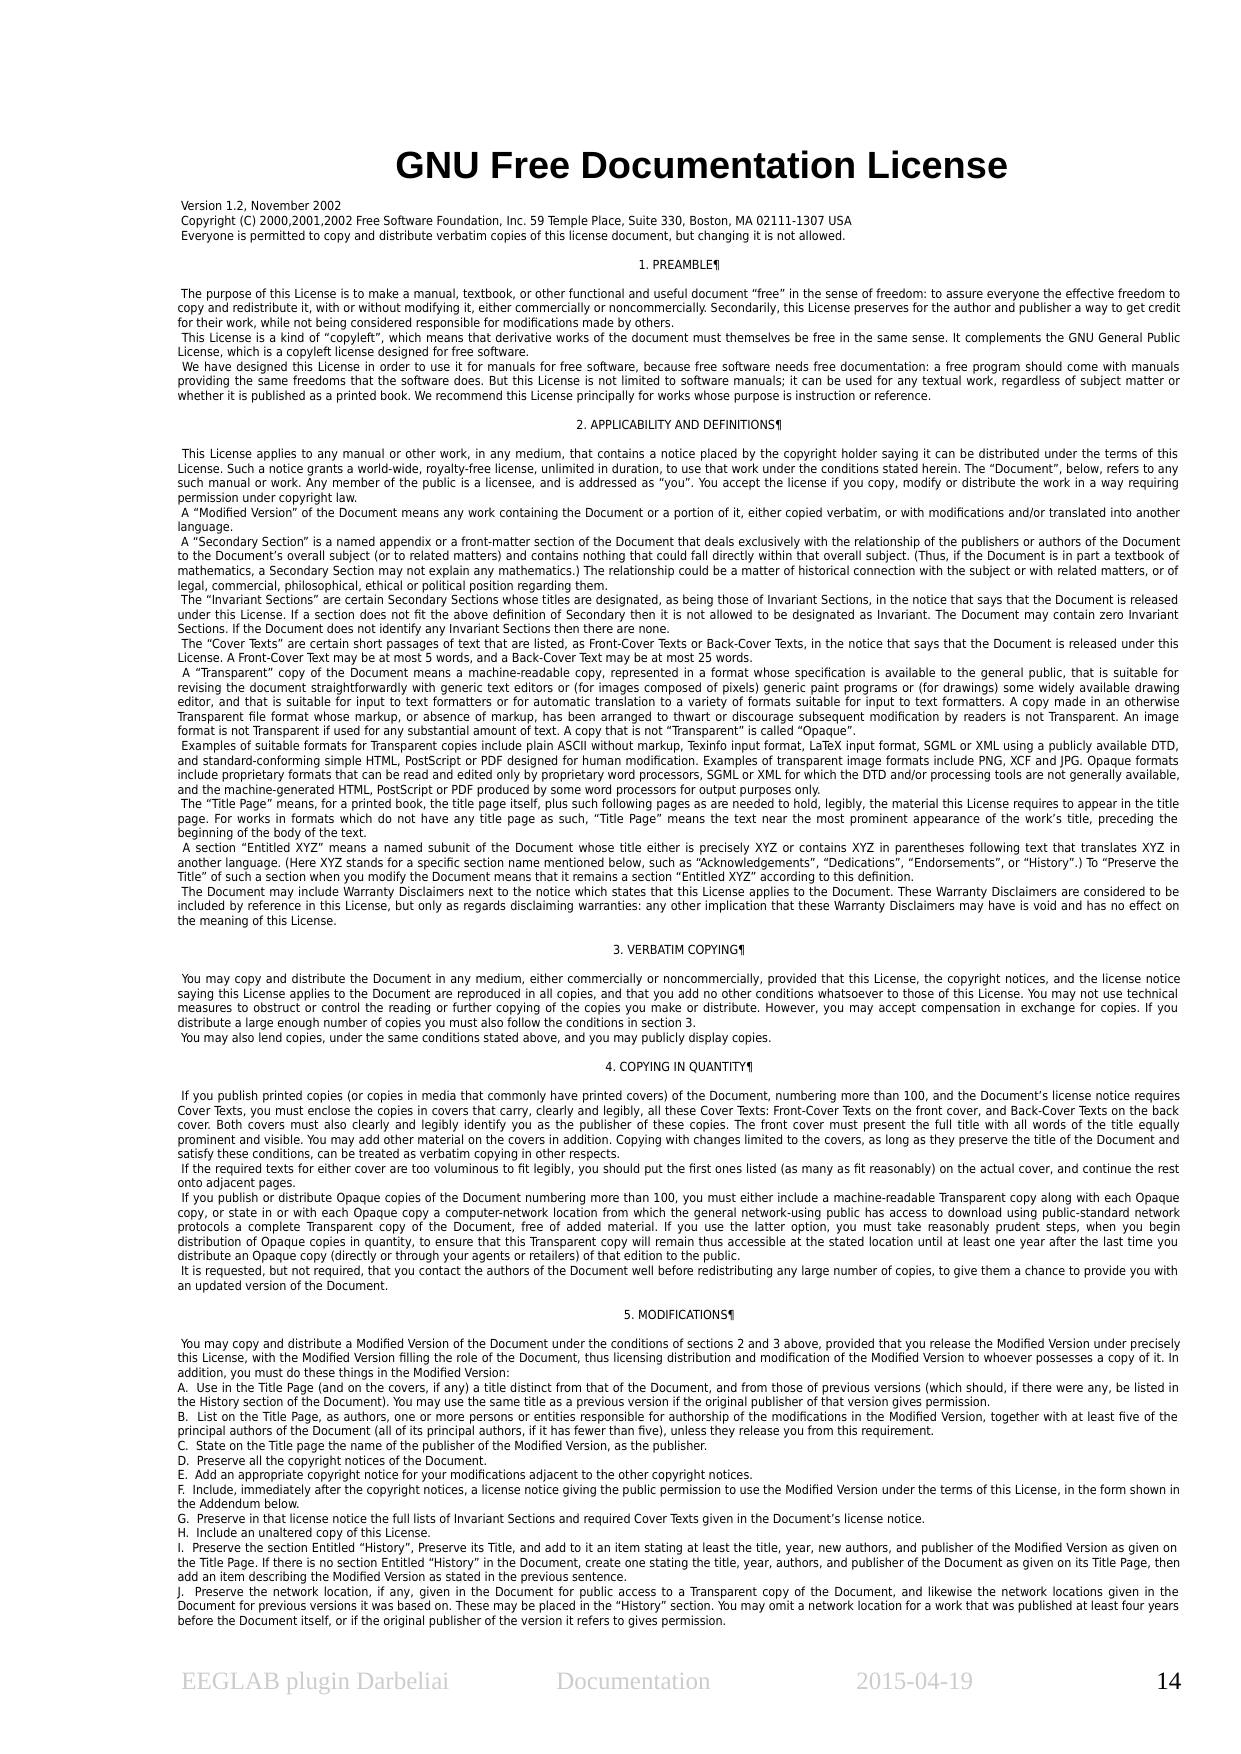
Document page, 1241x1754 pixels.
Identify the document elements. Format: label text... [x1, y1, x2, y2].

text It is requested, but not required, that you contact the authors of the Document well before redistributing any large number of copies, to give them a chance to provide you with an updated version of the Document. [177, 1264, 1181, 1293]
text This License applies to any manual or other work, in any medium, that contains a notice placed by the copyright holder saying it can be distributed under the terms of this License. Such a notice grants a world-wide, royalty-free license, unlimited in duration, to use that work under the conditions stated herein. The “Document”, below, refers to any such manual or work. Any member of the public is a licensee, and is addressed as “you”. You accept the license if you copy, modify or distribute the work in a way requiring permission under copyright law. [177, 447, 1181, 506]
text If you publish printed copies (or copies in media that commonly have printed covers) of the Document, numbering more than 100, and the Document’s license notice requires Cover Texts, you must enclose the copies in covers that carry, clearly and legibly, all these Cover Texts: Front-Cover Texts on the front cover, and Back-Cover Texts on the back cover. Both covers must also clearly and legibly identify you as the publisher of these copies. The front cover must present the full title with all words of the title equally prominent and visible. You may add other material on the covers in addition. Copying with changes limited to the covers, as long as they preserve the title of the Document and satisfy these conditions, can be treated as verbatim copying in other respects. [177, 1089, 1181, 1162]
text If you publish or distribute Opaque copies of the Document numbering more than 100, you must either include a machine-readable Transparent copy along with each Opaque copy, or state in or with each Opaque copy a computer-network location from which the general network-using public has access to download using public-standard network protocols a complete Transparent copy of the Document, free of added material. If you use the latter option, you must take reasonably prudent steps, when you begin distribution of Opaque copies in quantity, to ensure that this Transparent copy will remain thus accessible at the stated location until at least one year after the last time you distribute an Opaque copy (directly or through your agents or retailers) of that edition to the public. [177, 1191, 1181, 1264]
text D. Preserve all the copyright notices of the Document. [177, 1453, 1181, 1468]
text 2. APPLICABILITY AND DEFINITIONS¶ [177, 418, 1181, 433]
text The Document may include Warranty Disclaimers next to the notice which states that this License applies to the Document. These Warranty Disclaimers are considered to be included by reference in this License, but only as regards disclaiming warranties: any other implication that these Warranty Disclaimers may have is void and has no effect on the meaning of this License. [177, 885, 1181, 928]
text The “Invariant Sections” are certain Secondary Sections whose titles are designated, as being those of Invariant Sections, in the notice that says that the Document is released under this License. If a section does not fit the above definition of Secondary then it is not allowed to be designated as Invariant. The Document may contain zero Invariant Sections. If the Document does not identify any Invariant Sections then there are none. [177, 593, 1181, 637]
text This License is a kind of “copyleft”, which means that derivative works of the document must themselves be free in the same sense. It complements the GNU General Public License, which is a copyleft license designed for free software. [177, 331, 1181, 360]
text A “Transparent” copy of the Document means a machine-readable copy, represented in a format whose specification is available to the general public, that is suitable for revising the document straightforwardly with generic text editors or (for images composed of pixels) generic paint programs or (for drawings) some widely available drawing editor, and that is suitable for input to text formatters or for automatic translation to a variety of formats suitable for input to text formatters. A copy made in an otherwise Transparent file format whose markup, or absence of markup, has been arranged to thwart or discourage subsequent modification by readers is not Transparent. An image format is not Transparent if used for any substantial amount of text. A copy that is not “Transparent” is called “Opaque”. [177, 666, 1181, 739]
text A “Modified Version” of the Document means any work containing the Document or a portion of it, either copied verbatim, or with modifications and/or translated into another language. [177, 506, 1181, 535]
text 4. COPYING IN QUANTITY¶ [177, 1060, 1181, 1074]
text E. Add an appropriate copyright notice for your modifications adjacent to the other copyright notices. [177, 1468, 1181, 1483]
text Copyright (C) 2000,2001,2002 Free Software Foundation, Inc. 59 Temple Place, Suite 330, Boston, MA 02111-1307 USA [177, 214, 1181, 228]
text B. List on the Title Page, as authors, one or more persons or entities responsible for authorship of the modifications in the Modified Version, together with at least five of the principal authors of the Document (all of its principal authors, if it has fewer than five), unless they release you from this requirement. [177, 1410, 1181, 1439]
text A “Secondary Section” is a named appendix or a front-matter section of the Document that deals exclusively with the relationship of the publishers or authors of the Document to the Document’s overall subject (or to related matters) and contains nothing that could fall directly within that overall subject. (Thus, if the Document is in part a textbook of mathematics, a Secondary Section may not explain any mathematics.) The relationship could be a matter of historical connection with the subject or with related matters, or of legal, commercial, philosophical, ethical or political position regarding them. [177, 535, 1181, 593]
text You may copy and distribute the Document in any medium, either commercially or noncommercially, provided that this License, the copyright notices, and the license notice saying this License applies to the Document are reproduced in all copies, and that you add no other conditions whatsoever to those of this License. You may not use technical measures to obstruct or control the reading or further copying of the copies you make or distribute. However, you may accept compensation in exchange for copies. If you distribute a large enough number of copies you must also follow the conditions in section 3. [177, 972, 1181, 1031]
text C. State on the Title page the name of the publisher of the Modified Version, as the publisher. [177, 1439, 1181, 1453]
text G. Preserve in that license notice the full lists of Invariant Sections and required Cover Texts given in the Document’s license notice. [177, 1512, 1181, 1526]
text Examples of suitable formats for Transparent copies include plain ASCII without markup, Texinfo input format, LaTeX input format, SGML or XML using a publicly available DTD, and standard-conforming simple HTML, PostScript or PDF designed for human modification. Examples of transparent image formats include PNG, XCF and JPG. Opaque formats include proprietary formats that can be read and edited only by proprietary word processors, SGML or XML for which the DTD and/or processing tools are not generally available, and the machine-generated HTML, PostScript or PDF produced by some word processors for output purposes only. [177, 739, 1181, 797]
text A section “Entitled XYZ” means a named subunit of the Document whose title either is precisely XYZ or contains XYZ in parentheses following text that translates XYZ in another language. (Here XYZ stands for a specific section name mentioned below, such as “Acknowledgements”, “Dedications”, “Endorsements”, or “History”.) To “Preserve the Title” of such a section when you modify the Document means that it remains a section “Entitled XYZ” according to this definition. [177, 841, 1181, 885]
text The “Cover Texts” are certain short passages of text that are listed, as Front-Cover Texts or Back-Cover Texts, in the notice that says that the Document is released under this License. A Front-Cover Text may be at most 5 words, and a Back-Cover Text may be at most 25 words. [177, 637, 1181, 666]
text You may also lend copies, under the same conditions stated above, and you may publicly display copies. [177, 1031, 1181, 1045]
text You may copy and distribute a Modified Version of the Document under the conditions of sections 2 and 3 above, provided that you release the Modified Version under precisely this License, with the Modified Version filling the role of the Document, thus licensing distribution and modification of the Modified Version to whoever possesses a copy of it. In addition, you must do these things in the Modified Version: [177, 1337, 1181, 1381]
text 3. VERBATIM COPYING¶ [177, 943, 1181, 958]
text F. Include, immediately after the copyright notices, a license notice giving the public permission to use the Modified Version under the terms of this License, in the form shown in the Addendum below. [177, 1483, 1181, 1512]
text We have designed this License in order to use it for manuals for free software, because free software needs free documentation: a free program should come with manuals providing the same freedoms that the software does. But this License is not limited to software manuals; it can be used for any textual work, regardless of subject matter or whether it is published as a printed book. We recommend this License principally for works whose purpose is instruction or reference. [177, 360, 1181, 403]
text H. Include an unaltered copy of this License. [177, 1526, 1181, 1541]
text The purpose of this License is to make a manual, textbook, or other functional and useful document “free” in the sense of freedom: to assure everyone the effective freedom to copy and redistribute it, with or without modifying it, either commercially or noncommercially. Secondarily, this License preserves for the author and publisher a way to get credit for their work, while not being considered responsible for modifications made by others. [177, 287, 1181, 331]
text Version 1.2, November 2002 [177, 199, 1181, 214]
text A. Use in the Title Page (and on the covers, if any) a title distinct from that of the Document, and from those of previous versions (which should, if there were any, be listed in the History section of the Document). You may use the same title as a previous version if the original publisher of that version gives permission. [177, 1381, 1181, 1410]
text 5. MODIFICATIONS¶ [177, 1308, 1181, 1322]
subtitle GNU Free Documentation License [177, 143, 1181, 187]
text If the required texts for either cover are too voluminous to fit legibly, you should put the first ones listed (as many as fit reasonably) on the actual cover, and continue the rest onto adjacent pages. [177, 1162, 1181, 1191]
text 1. PREAMBLE¶ [177, 258, 1181, 272]
text Everyone is permitted to copy and distribute verbatim copies of this license document, but changing it is not allowed. [177, 228, 1181, 243]
text J. Preserve the network location, if any, given in the Document for public access to a Transparent copy of the Document, and likewise the network locations given in the Document for previous versions it was based on. These may be placed in the “History” section. You may omit a network location for a work that was published at least four years before the Document itself, or if the original publisher of the version it refers to gives permission. [177, 1585, 1181, 1628]
text The “Title Page” means, for a printed book, the title page itself, plus such following pages as are needed to hold, legibly, the material this License requires to appear in the title page. For works in formats which do not have any title page as such, “Title Page” means the text near the most prominent appearance of the work’s title, preceding the beginning of the body of the text. [177, 797, 1181, 841]
text I. Preserve the section Entitled “History”, Preserve its Title, and add to it an item stating at least the title, year, new authors, and publisher of the Modified Version as given on the Title Page. If there is no section Entitled “History” in the Document, create one stating the title, year, authors, and publisher of the Document as given on its Title Page, then add an item describing the Modified Version as stated in the previous sentence. [177, 1541, 1181, 1585]
